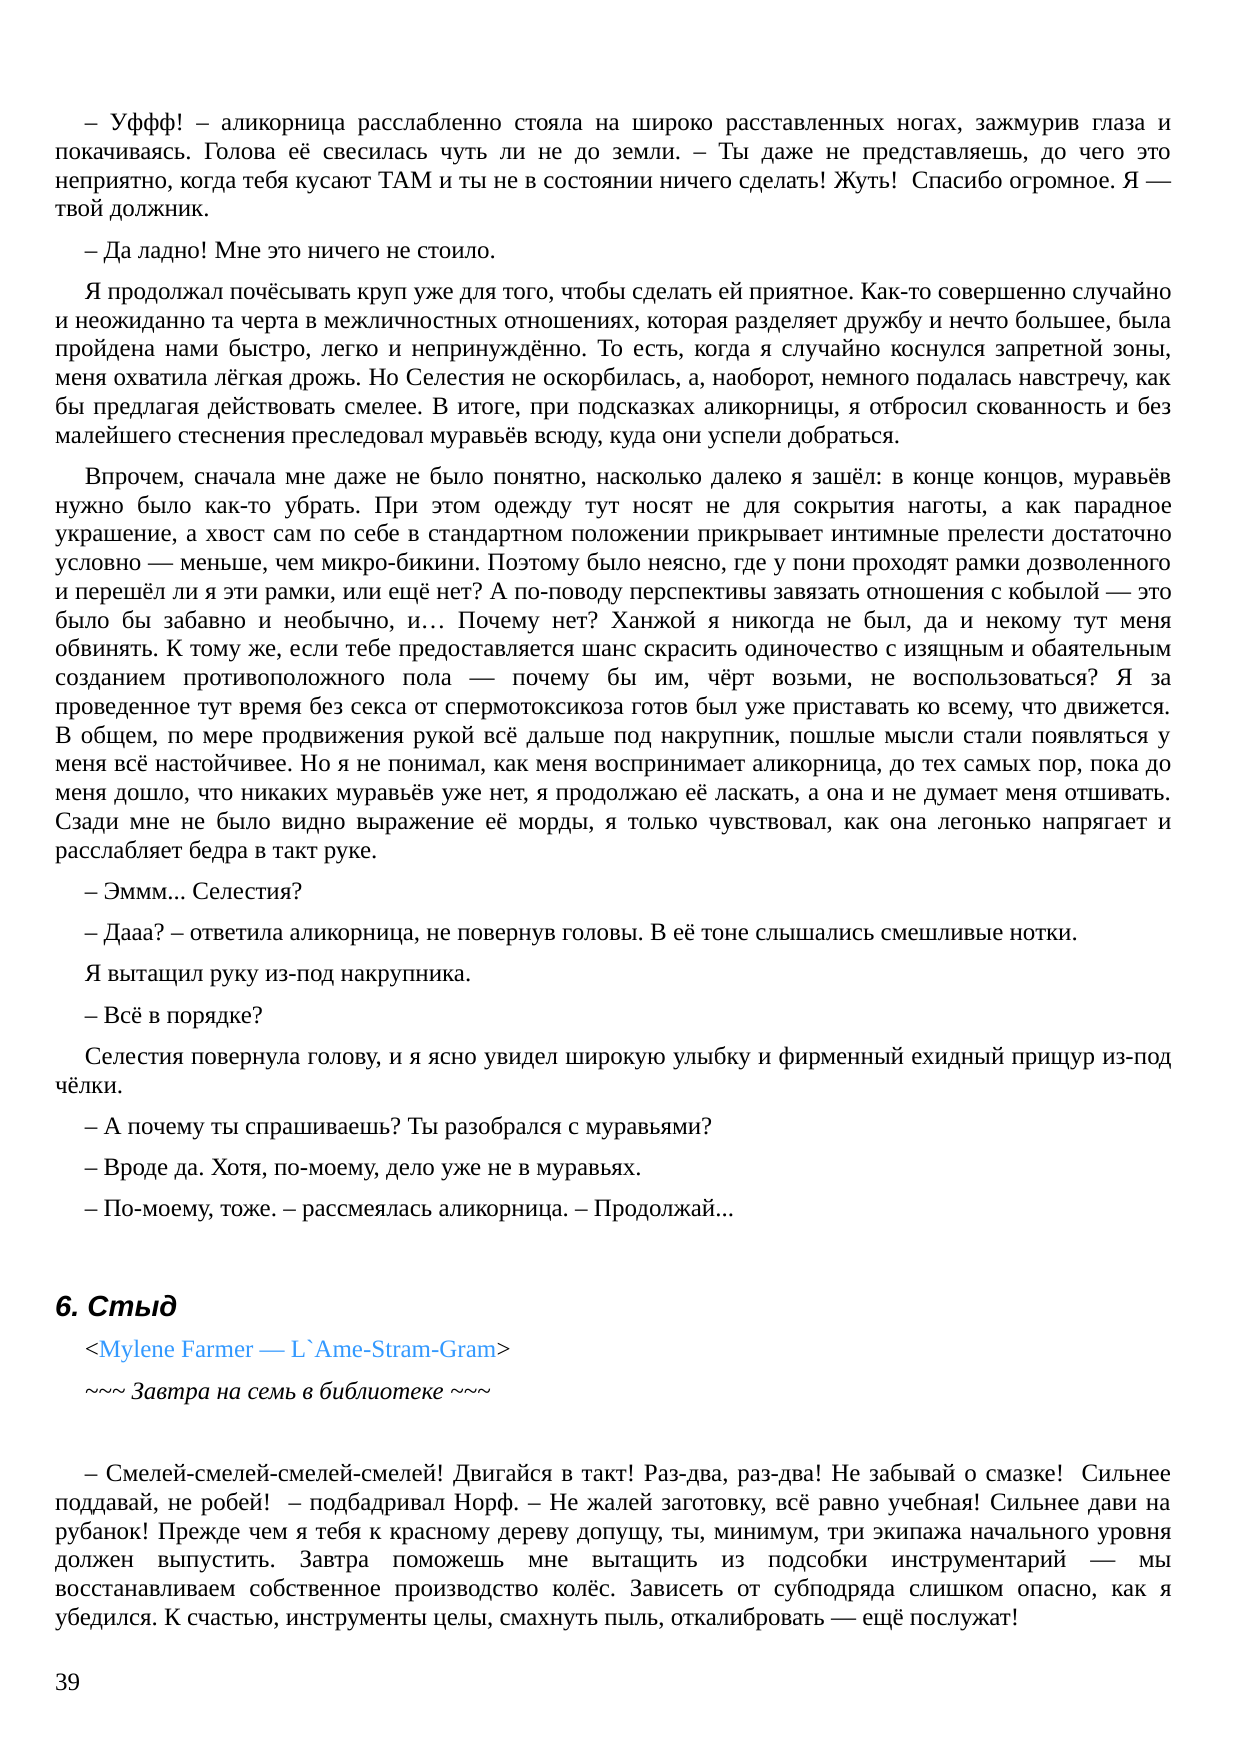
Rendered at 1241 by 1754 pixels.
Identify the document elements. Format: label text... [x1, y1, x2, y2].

text Впрочем, сначала мне даже не было понятно, насколько далеко я зашёл: в конце концов, муравьёв нужно было как-то убрать. При этом одежду тут носят не для сокрытия наготы, а как парадное украшение, а хвост сам по себе в стандартном положении прикрывает интимные прелести достаточно условно — меньше, чем микро-бикини. Поэтому было неясно, где у пони проходят рамки дозволенного и перешёл ли я эти рамки, или ещё нет? А по-поводу перспективы завязать отношения с кобылой — это было бы забавно и необычно, и… Почему нет? Ханжой я никогда не был, да и некому тут меня обвинять. К тому же, если тебе предоставляется шанс скрасить одиночество с изящным и обаятельным созданием противоположного пола — почему бы им, чёрт возьми, не воспользоваться? Я за проведенное тут время без секса от спермотоксикоза готов был уже приставать ко всему, что движется. В общем, по мере продвижения рукой всё дальше под накрупник, пошлые мысли стали появляться у меня всё настойчивее. Но я не понимал, как меня воспринимает аликорница, до тех самых пор, пока до меня дошло, что никаких муравьёв уже нет, я продолжаю её ласкать, а она и не думает меня отшивать. Сзади мне не было видно выражение её морды, я только чувствовал, как она легонько напрягает и расслабляет бедра в такт руке. [55, 461, 1173, 863]
subtitle 6. Стыд [55, 1288, 1173, 1322]
text – По-моему, тоже. – рассмеялась аликорница. – Продолжай... [55, 1193, 1173, 1222]
text Селестия повернула голову, и я ясно увидел широкую улыбку и фирменный ехидный прищур из-под чёлки. [55, 1041, 1173, 1098]
text – Уффф! – аликорница расслабленно стояла на широко расставленных ногах, зажмурив глаза и покачиваясь. Голова её свесилась чуть ли не до земли. – Ты даже не представляешь, до чего это неприятно, когда тебя кусают ТАМ и ты не в состоянии ничего сделать! Жуть! Спасибо огромное. Я — твой должник. [55, 107, 1173, 222]
text – Вроде да. Хотя, по-моему, дело уже не в муравьях. [55, 1152, 1173, 1181]
text – А почему ты спрашиваешь? Ты разобрался с муравьями? [55, 1111, 1173, 1140]
text – Эммм... Селестия? [55, 876, 1173, 905]
text ~~~ Завтра на семь в библиотеке ~~~ [55, 1376, 1173, 1404]
text Я продолжал почёсывать круп уже для того, чтобы сделать ей приятное. Как-то совершенно случайно и неожиданно та черта в межличностных отношениях, которая разделяет дружбу и нечто большее, была пройдена нами быстро, легко и непринуждённо. То есть, когда я случайно коснулся запретной зоны, меня охватила лёгкая дрожь. Но Селестия не оскорбилась, а, наоборот, немного подалась навстречу, как бы предлагая действовать смелее. В итоге, при подсказках аликорницы, я отбросил скованность и без малейшего стеснения преследовал муравьёв всюду, куда они успели добраться. [55, 276, 1173, 448]
text – Да ладно! Мне это ничего не стоило. [55, 235, 1173, 263]
text – Дааа? – ответила аликорница, не повернув головы. В её тоне слышались смешливые нотки. [55, 917, 1173, 946]
text – Всё в порядке? [55, 1000, 1173, 1028]
text – Смелей-смелей-смелей-смелей! Двигайся в такт! Раз-два, раз-два! Не забывай о смазке! Сильнее поддавай, не робей! – подбадривал Норф. – Не жалей заготовку, всё равно учебная! Сильнее дави на рубанок! Прежде чем я тебя к красному дереву допущу, ты, минимум, три экипажа начального уровня должен выпустить. Завтра поможешь мне вытащить из подсобки инструментарий — мы восстанавливаем собственное производство колёс. Зависеть от субподряда слишком опасно, как я убедился. К счастью, инструменты целы, смахнуть пыль, откалибровать — ещё послужат! [55, 1458, 1173, 1631]
text <Mylene Farmer — L`Ame-Stram-Gram> [55, 1334, 1173, 1363]
text Я вытащил руку из-под накрупника. [55, 958, 1173, 987]
